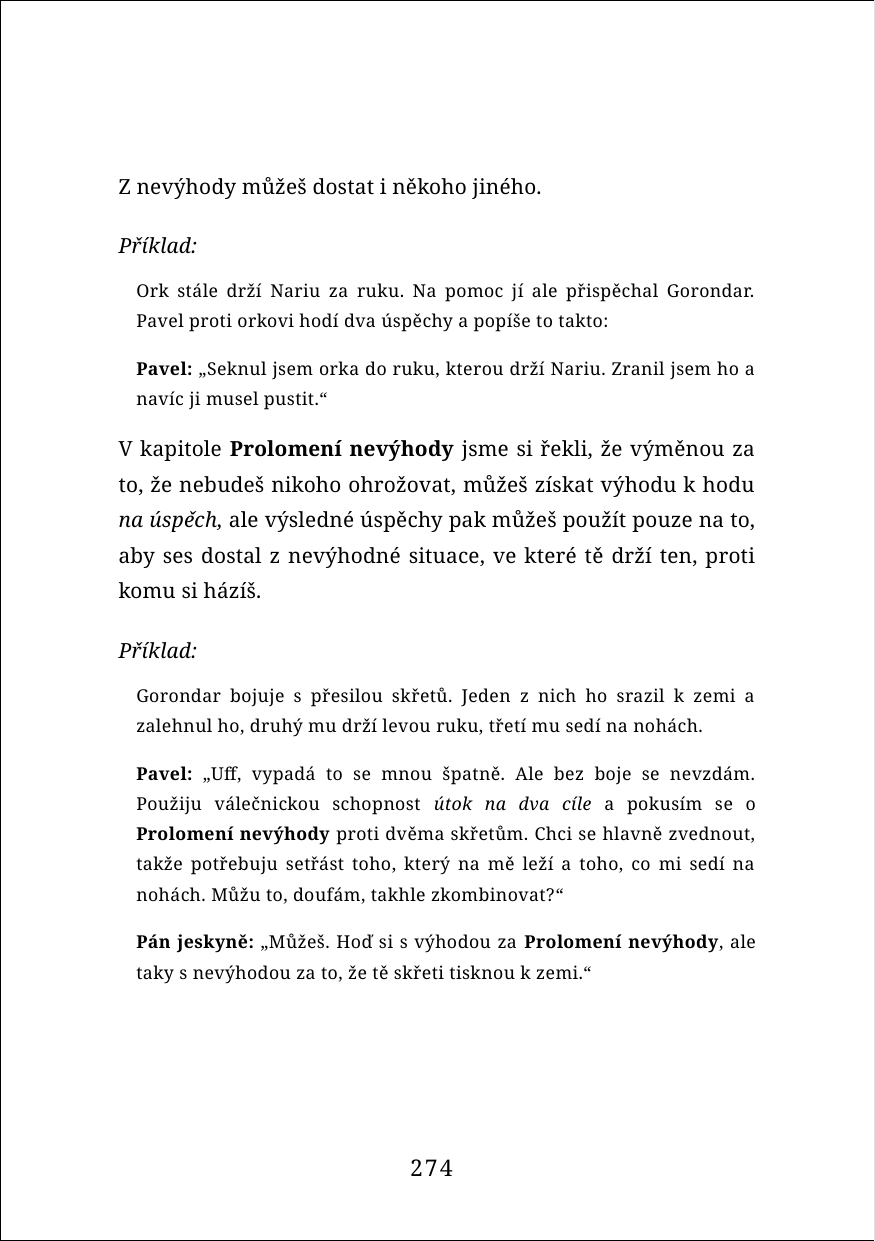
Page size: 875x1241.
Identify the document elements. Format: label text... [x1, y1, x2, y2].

text Pán jeskyně: „Můžeš. Hoď si s výhodou za Prolomení nevýhody, ale taky s nevýhodou za to, že tě skřeti tisknou k zemi.“ [136, 930, 756, 984]
text Pavel: „Uff, vypadá to se mnou špatně. Ale bez boje se nevzdám. Použiju válečnickou schopnost útok na dva cíle a pokusím se o Prolomení nevýhody proti dvěma skřetům. Chci se hlavně zvednout, takže potřebuju setřást toho, který na mě leží a toho, co mi sedí na nohách. Můžu to, doufám, takhle zkombinovat?“ [136, 761, 756, 906]
text Pavel: „Seknul jsem orka do ruku, kterou drží Nariu. Zranil jsem ho a navíc ji musel pustit.“ [136, 356, 756, 411]
text Ork stále drží Nariu za ruku. Na pomoc jí ale přispěchal Gorondar. Pavel proti orkovi hodí dva úspěchy a popíše to takto: [136, 278, 756, 333]
text Z nevýhody můžeš dostat i někoho jiného. [118, 172, 756, 200]
text Příklad: [118, 231, 756, 259]
text Gorondar bojuje s přesilou skřetů. Jeden z nich ho srazil k zemi a zalehnul ho, druhý mu drží levou ruku, třetí mu sedí na nohách. [136, 683, 756, 737]
text Příklad: [118, 636, 756, 664]
text V kapitole Prolomení nevýhody jsme si řekli, že výměnou za to, že nebudeš nikoho ohrožovat, můžeš získat výhodu k hodu na úspěch, ale výsledné úspěchy pak můžeš použít pouze na to, aby ses dostal z nevýhodné situace, ve které tě drží ten, proti komu si házíš. [118, 434, 756, 605]
